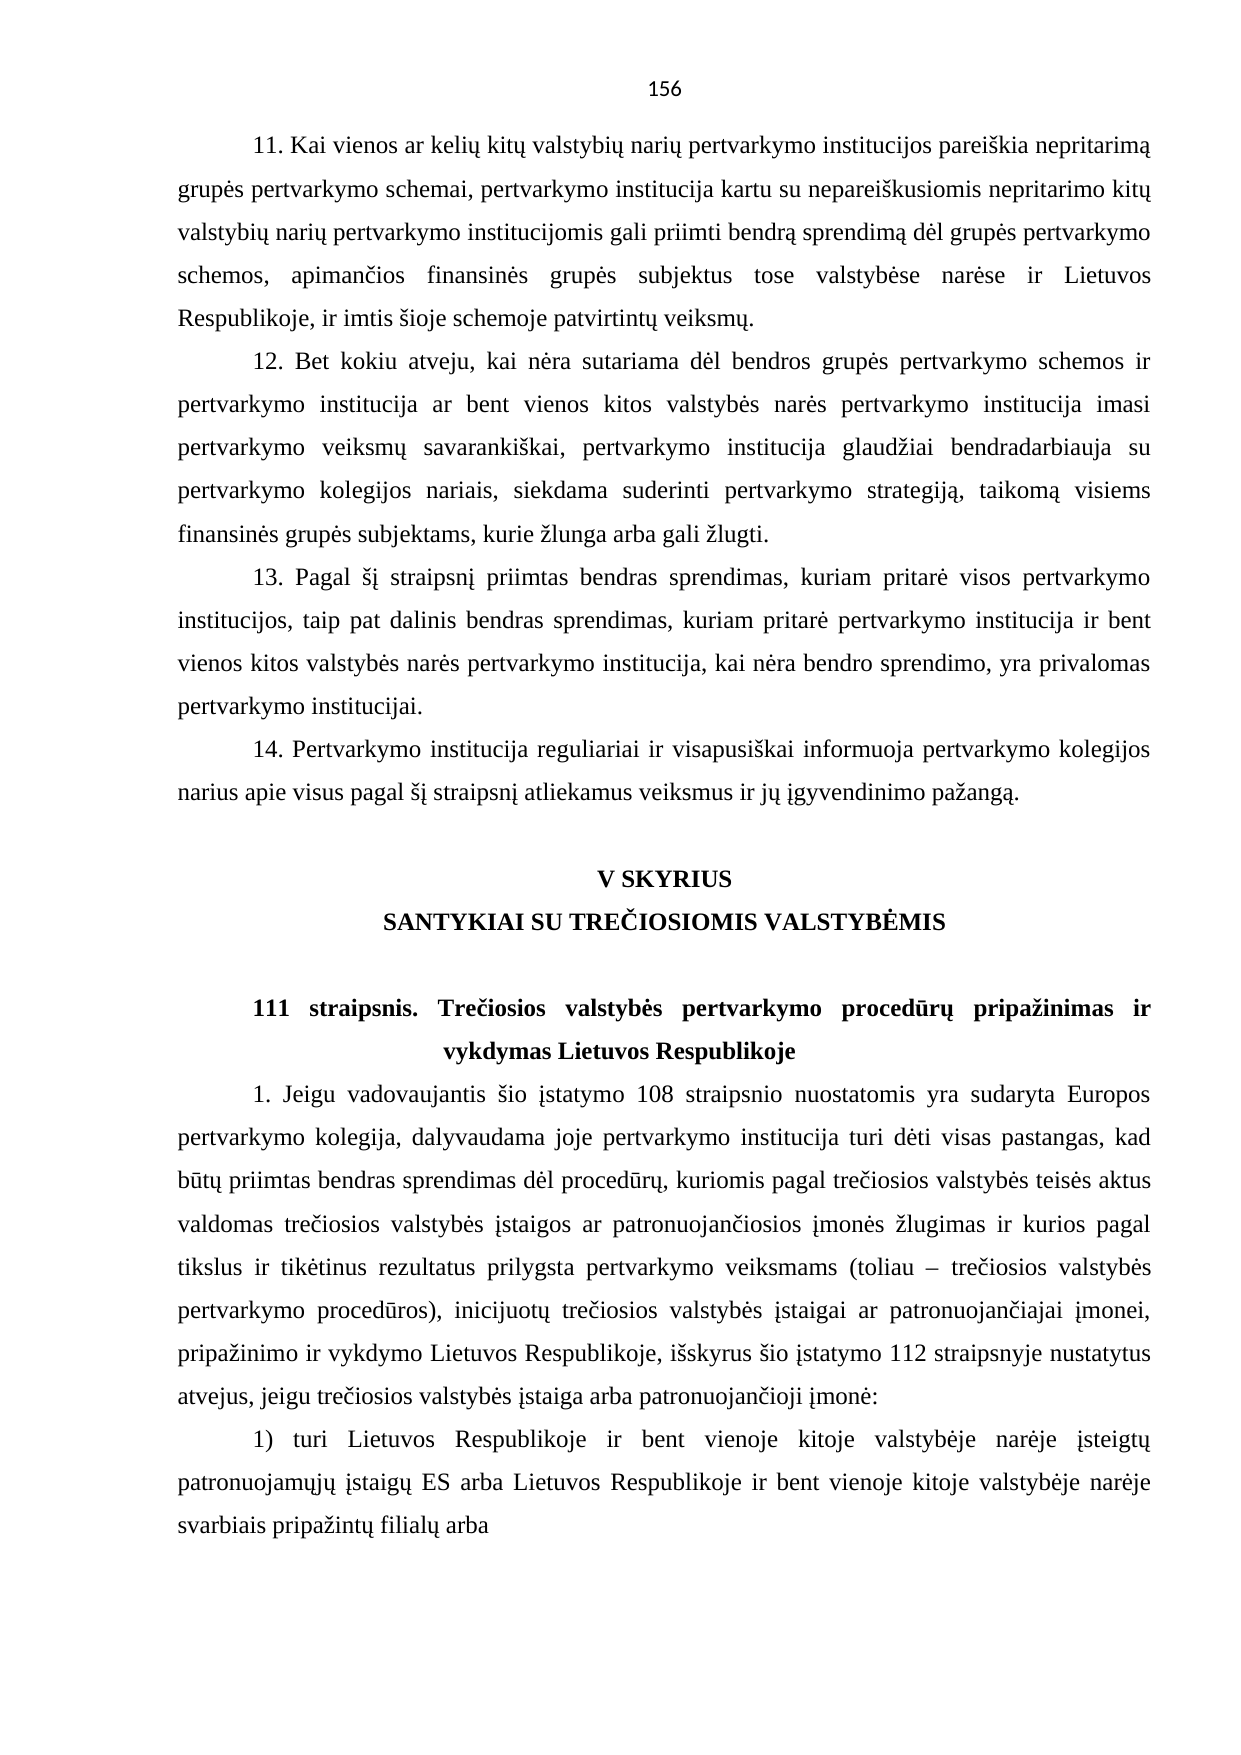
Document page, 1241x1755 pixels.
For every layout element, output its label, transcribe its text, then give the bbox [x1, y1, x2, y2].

text 13. Pagal šį straipsnį priimtas bendras sprendimas, kuriam pritarė visos pertvarkymo institucijos, taip pat dalinis bendras sprendimas, kuriam pritarė pertvarkymo institucija ir bent vienos kitos valstybės narės pertvarkymo institucija, kai nėra bendro sprendimo, yra privalomas pertvarkymo institucijai. [177, 562, 1152, 720]
text 14. Pertvarkymo institucija reguliariai ir visapusiškai informuoja pertvarkymo kolegijos narius apie visus pagal šį straipsnį atliekamus veiksmus ir jų įgyvendinimo pažangą. [177, 734, 1152, 806]
text 1) turi Lietuvos Respublikoje ir bent vienoje kitoje valstybėje narėje įsteigtų patronuojamųjų įstaigų ES arba Lietuvos Respublikoje ir bent vienoje kitoje valstybėje narėje svarbiais pripažintų filialų arba [177, 1424, 1152, 1539]
text 11. Kai vienos ar kelių kitų valstybių narių pertvarkymo institucijos pareiškia nepritarimą grupės pertvarkymo schemai, pertvarkymo institucija kartu su nepareiškusiomis nepritarimo kitų valstybių narių pertvarkymo institucijomis gali priimti bendrą sprendimą dėl grupės pertvarkymo schemos, apimančios finansinės grupės subjektus tose valstybėse narėse ir Lietuvos Respublikoje, ir imtis šioje schemoje patvirtintų veiksmų. [177, 131, 1152, 332]
text 12. Bet kokiu atveju, kai nėra sutariama dėl bendros grupės pertvarkymo schemos ir pertvarkymo institucija ar bent vienos kitos valstybės narės pertvarkymo institucija imasi pertvarkymo veiksmų savarankiškai, pertvarkymo institucija glaudžiai bendradarbiauja su pertvarkymo kolegijos nariais, siekdama suderinti pertvarkymo strategiją, taikomą visiems finansinės grupės subjektams, kurie žlunga arba gali žlugti. [177, 346, 1152, 547]
text 1. Jeigu vadovaujantis šio įstatymo 108 straipsnio nuostatomis yra sudaryta Europos pertvarkymo kolegija, dalyvaudama joje pertvarkymo institucija turi dėti visas pastangas, kad būtų priimtas bendras sprendimas dėl procedūrų, kuriomis pagal trečiosios valstybės teisės aktus valdomas trečiosios valstybės įstaigos ar patronuojančiosios įmonės žlugimas ir kurios pagal tikslus ir tikėtinus rezultatus prilygsta pertvarkymo veiksmams (toliau – trečiosios valstybės pertvarkymo procedūros), inicijuotų trečiosios valstybės įstaigai ar patronuojančiajai įmonei, pripažinimo ir vykdymo Lietuvos Respublikoje, išskyrus šio įstatymo 112 straipsnyje nustatytus atvejus, jeigu trečiosios valstybės įstaiga arba patronuojančioji įmonė: [177, 1079, 1152, 1410]
text SANTYKIAI SU TREČIOSIOMIS VALSTYBĖMIS [177, 907, 1152, 936]
text V SKYRIUS [177, 864, 1152, 892]
text 111 straipsnis. Trečiosios valstybės pertvarkymo procedūrų pripažinimas ir vykdymas Lietuvos Respublikoje [252, 993, 1152, 1065]
